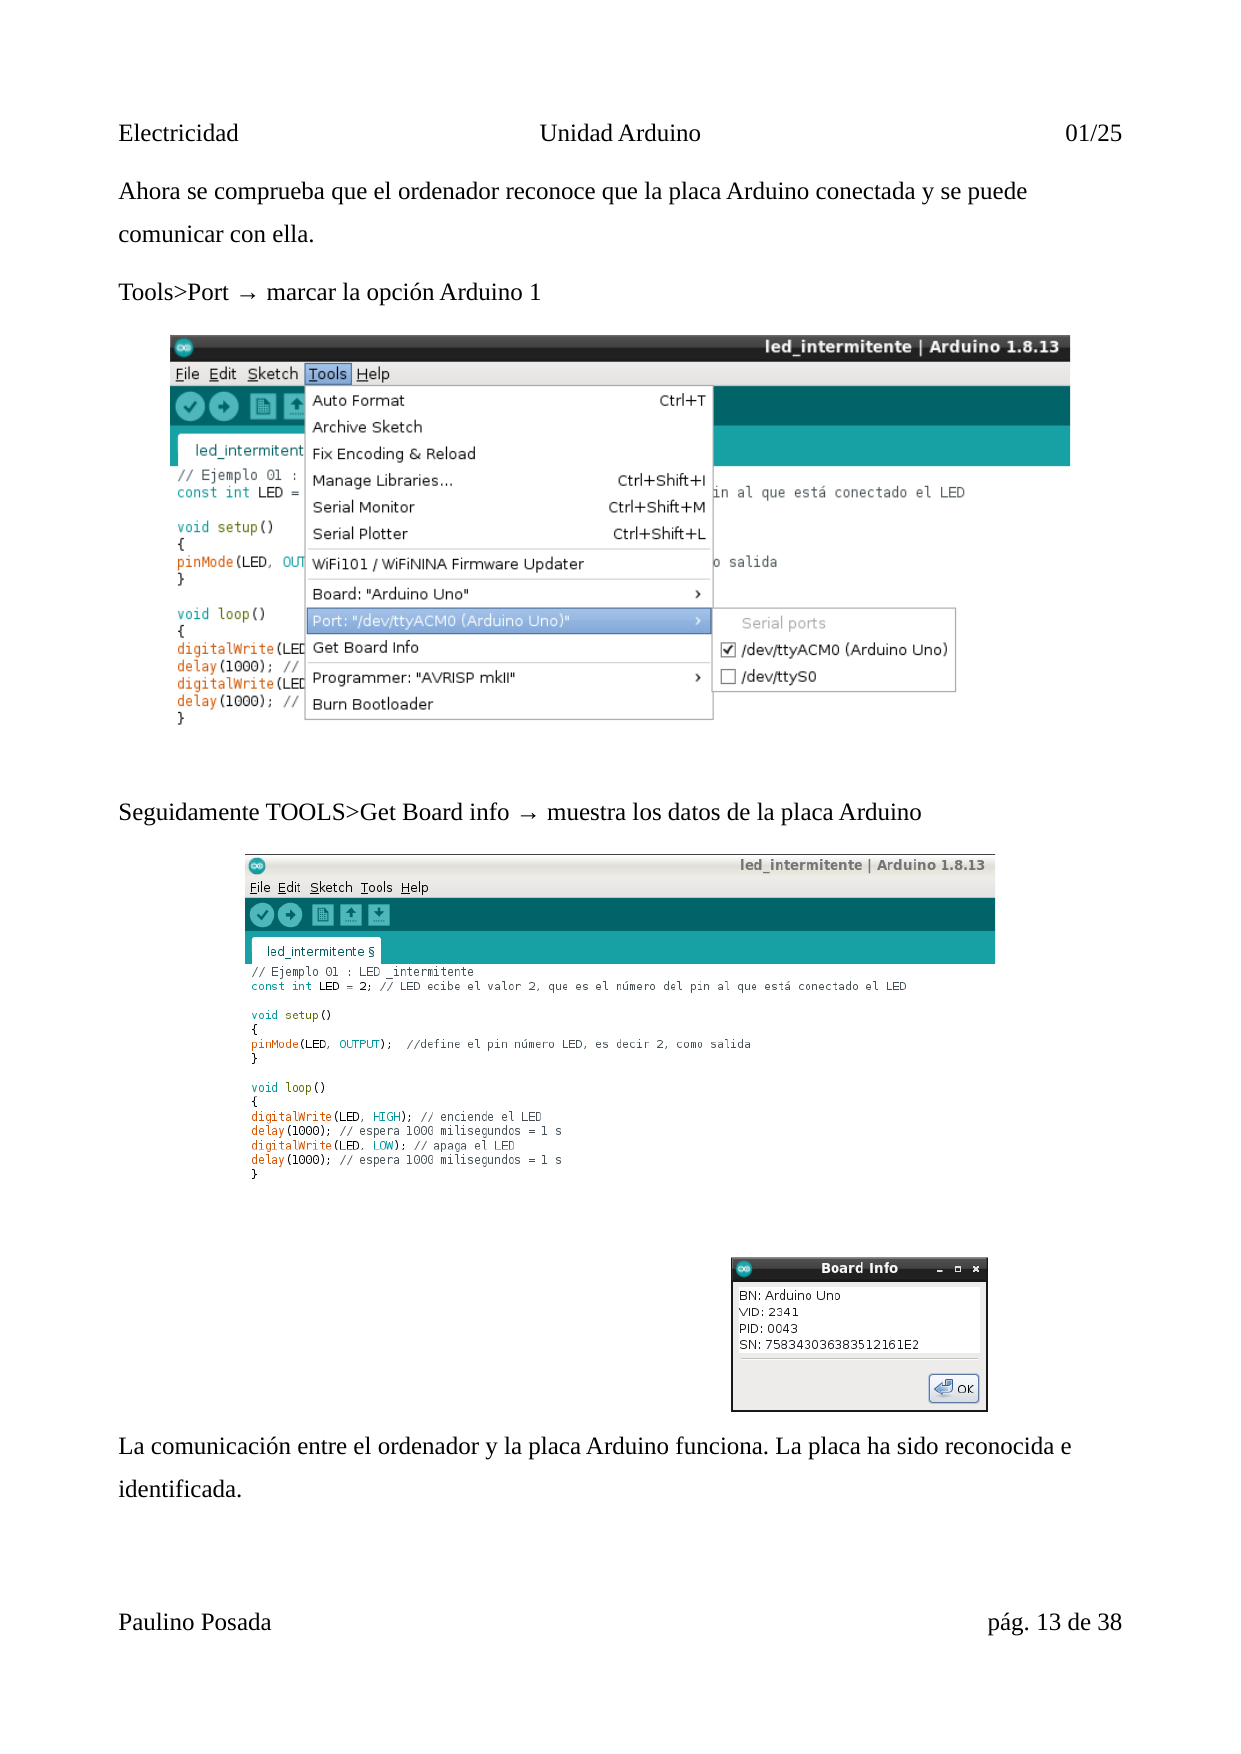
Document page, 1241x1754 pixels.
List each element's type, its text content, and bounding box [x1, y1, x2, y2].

text Tools>Port → marcar la opción Arduino 1 [118, 277, 1122, 306]
picture [245, 854, 995, 1419]
text Seguidamente TOOLS>Get Board info → muestra los datos de la placa Arduino [118, 797, 1122, 825]
picture [170, 335, 1071, 734]
text La comunicación entre el ordenador y la placa Arduino funciona. La placa ha sido reconocida e identificada. [118, 1431, 1122, 1503]
text Ahora se comprueba que el ordenador reconoce que la placa Arduino conectada y se puede comunicar con ella. [118, 176, 1122, 248]
